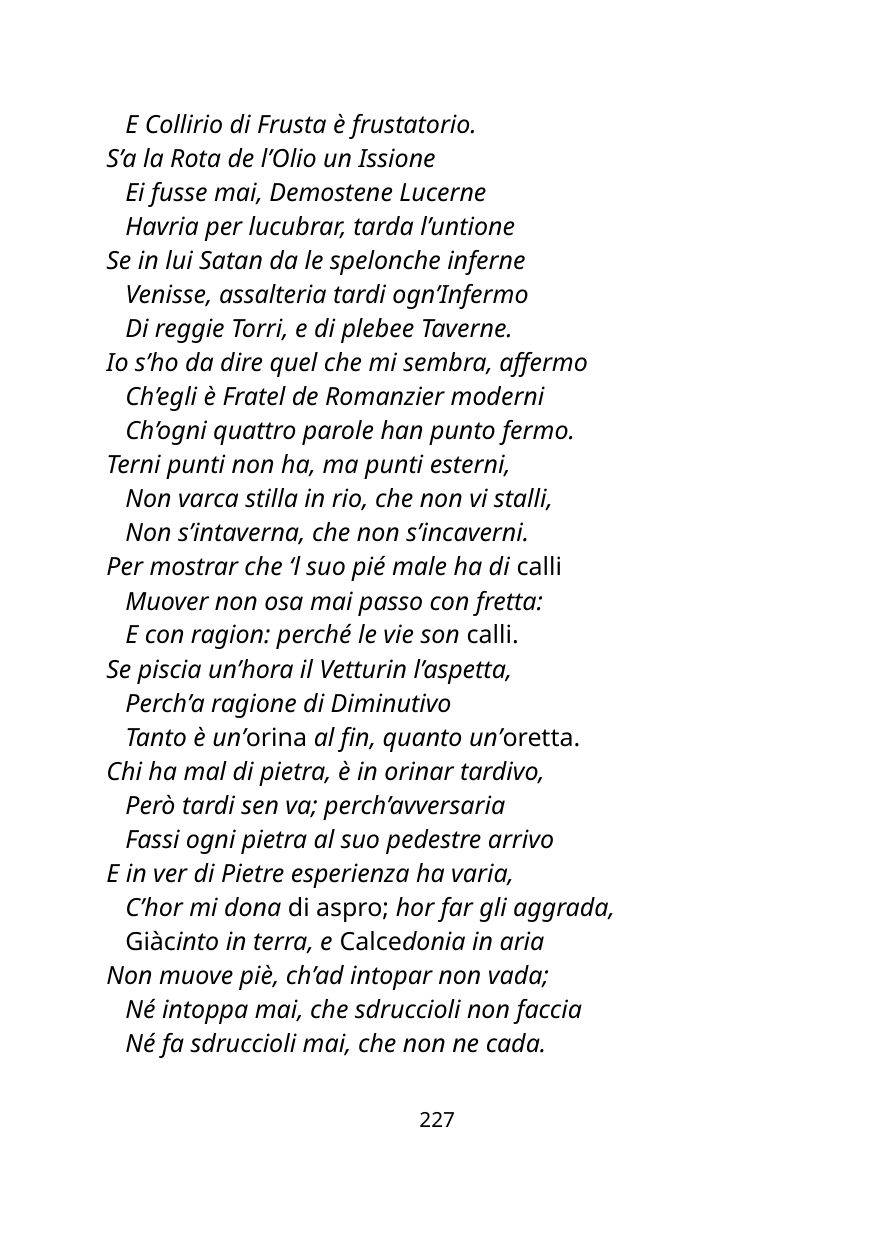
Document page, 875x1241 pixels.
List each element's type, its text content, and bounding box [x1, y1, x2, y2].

text S’a la Rota de l’Olio un Issione [106, 140, 768, 174]
text Tanto è un’orina al fin, quanto un’oretta. [125, 719, 768, 753]
text Né intoppa mai, che sdruccioli non faccia [125, 992, 768, 1026]
text Ch’egli è Fratel de Romanzier moderni [125, 379, 768, 413]
text Non s’intaverna, che non s’incaverni. [125, 515, 768, 549]
text Né fa sdruccioli mai, che non ne cada. [125, 1026, 768, 1060]
text Non muove piè, ch’ad intopar non vada; [106, 958, 768, 992]
text Terni punti non ha, ma punti esterni, [106, 447, 768, 481]
text Perch’a ragione di Diminutivo [125, 685, 768, 719]
text Havria per lucubrar, tarda l’untione [125, 208, 768, 242]
text Ch’ogni quattro parole han punto fermo. [125, 413, 768, 447]
text Di reggie Torri, e di plebee Taverne. [125, 311, 768, 345]
text Chi ha mal di pietra, è in orinar tardivo, [106, 753, 768, 787]
text Per mostrar che ‘l suo pié male ha di calli [106, 549, 768, 583]
text E Collirio di Frusta è frustatorio. [125, 106, 768, 140]
text Giàcinto in terra, e Calcedonia in aria [125, 924, 768, 958]
text Io s’ho da dire quel che mi sembra, affermo [106, 345, 768, 379]
text Venisse, assalteria tardi ogn’Infermo [125, 277, 768, 311]
text Se piscia un’hora il Vetturin l’aspetta, [106, 651, 768, 685]
text Fassi ogni pietra al suo pedestre arrivo [125, 822, 768, 856]
text E in ver di Pietre esperienza ha varia, [106, 856, 768, 890]
text Ei fusse mai, Demostene Lucerne [125, 174, 768, 208]
text Non varca stilla in rio, che non vi stalli, [125, 481, 768, 515]
text E con ragion: perché le vie son calli. [125, 617, 768, 651]
text C’hor mi dona di aspro; hor far gli aggrada, [125, 890, 768, 924]
text Muover non osa mai passo con fretta: [125, 583, 768, 617]
text Però tardi sen va; perch’avversaria [125, 787, 768, 822]
text Se in lui Satan da le spelonche inferne [106, 242, 768, 277]
